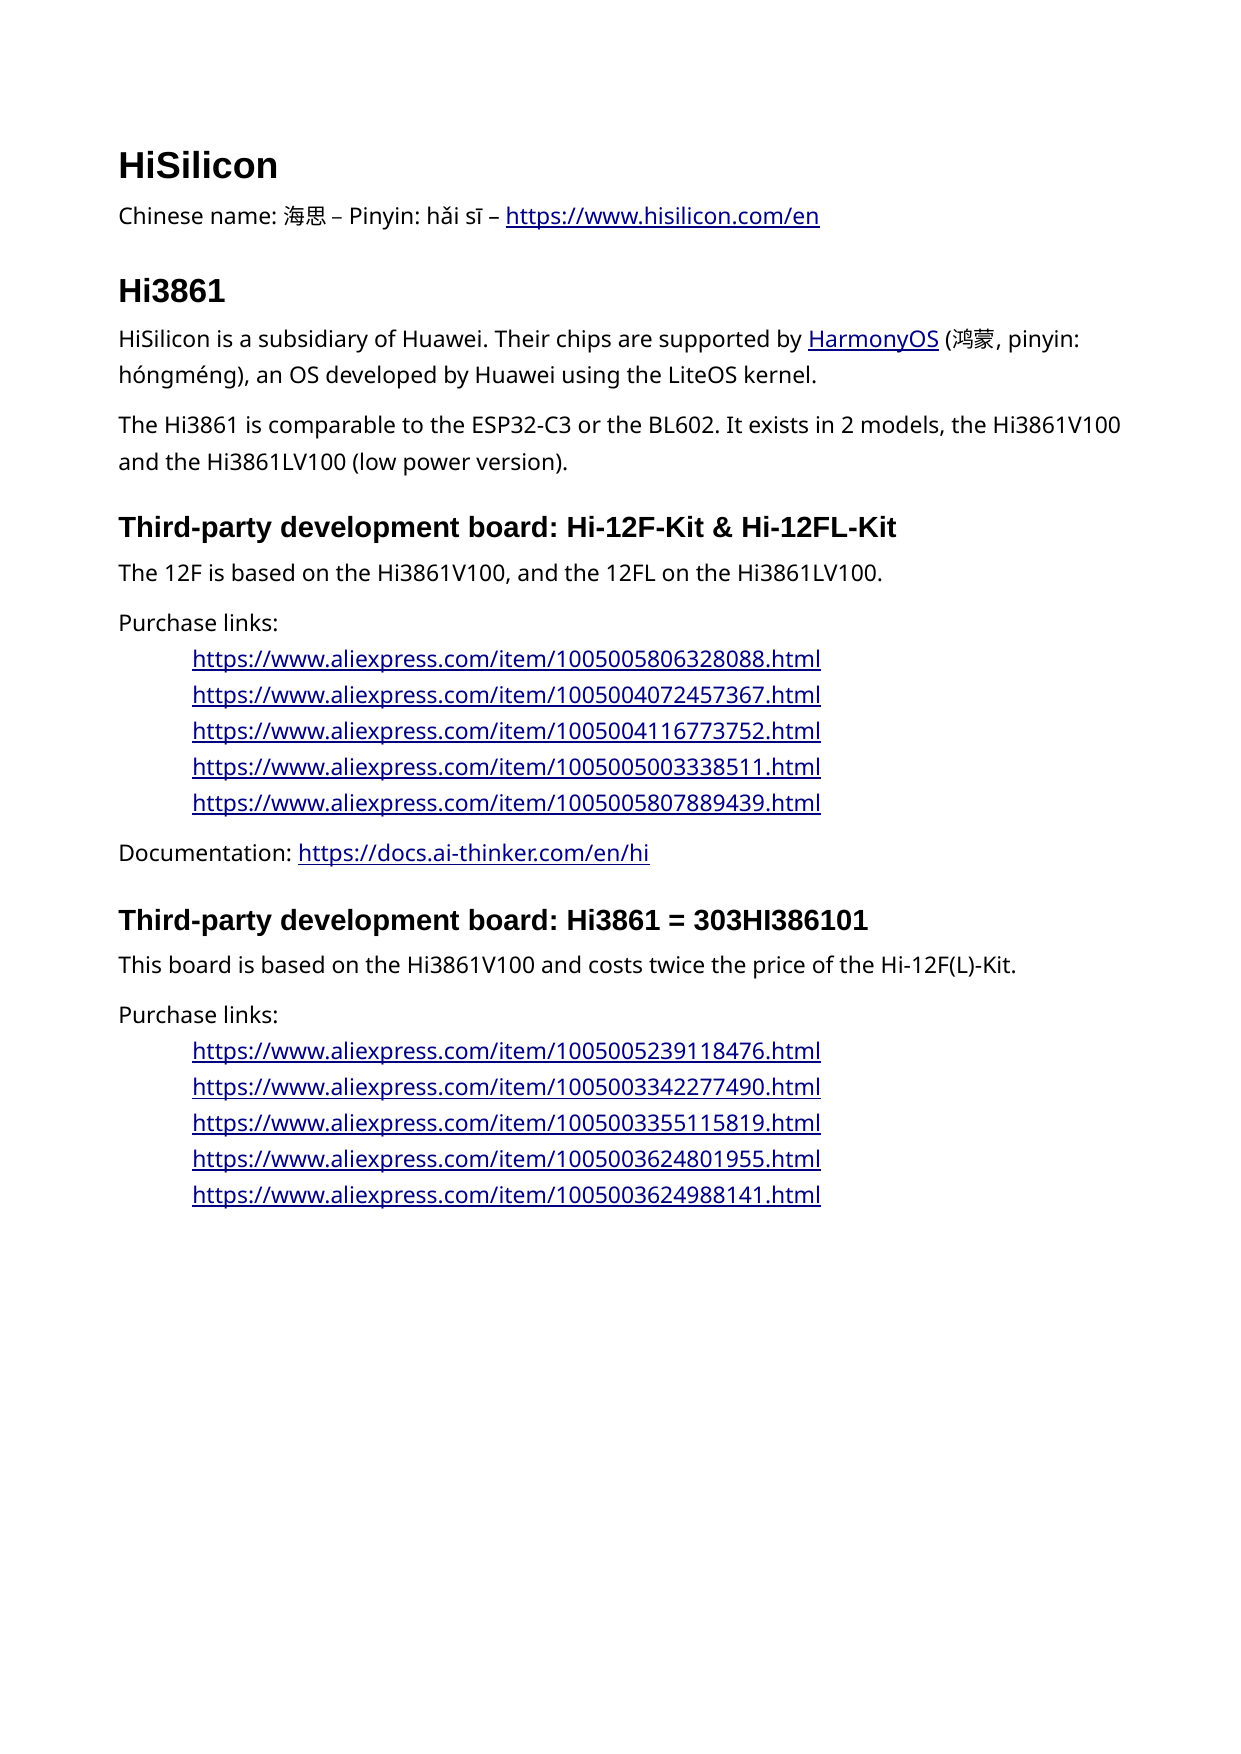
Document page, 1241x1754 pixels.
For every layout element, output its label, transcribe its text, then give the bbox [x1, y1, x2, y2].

text Purchase links: [118, 607, 1122, 638]
subtitle Hi3861 [118, 271, 1122, 309]
text https://www.aliexpress.com/item/1005003624801955.html [192, 1143, 1122, 1174]
text https://www.aliexpress.com/item/1005004116773752.html [192, 715, 1122, 746]
text https://www.aliexpress.com/item/1005005806328088.html [192, 643, 1122, 674]
subtitle HiSilicon [118, 143, 1122, 186]
text https://www.aliexpress.com/item/1005004072457367.html [192, 679, 1122, 710]
text https://www.aliexpress.com/item/1005005239118476.html [192, 1035, 1122, 1066]
text HiSilicon is a subsidiary of Huawei. Their chips are supported by HarmonyOS (鸿蒙, pinyin: hóngméng), an OS developed by Huawei using the LiteOS kernel. [118, 322, 1122, 390]
text This board is based on the Hi3861V100 and costs twice the price of the Hi-12F(L)-Kit. [118, 949, 1122, 980]
subtitle Third-party development board: Hi3861 = 303HI386101 [118, 903, 1122, 936]
text https://www.aliexpress.com/item/1005003624988141.html [192, 1179, 1122, 1210]
text https://www.aliexpress.com/item/1005005003338511.html [192, 751, 1122, 782]
text Purchase links: [118, 999, 1122, 1030]
text The 12F is based on the Hi3861V100, and the 12FL on the Hi3861LV100. [118, 557, 1122, 588]
text https://www.aliexpress.com/item/1005003342277490.html [192, 1071, 1122, 1102]
text The Hi3861 is comparable to the ESP32-C3 or the BL602. It exists in 2 models, the Hi3861V100 and the Hi3861LV100 (low power version). [118, 409, 1122, 477]
text Documentation: https://docs.ai-thinker.com/en/hi [118, 837, 1122, 868]
text Chinese name: 海思 – Pinyin: hǎi sī – https://www.hisilicon.com/en [118, 199, 1122, 231]
text https://www.aliexpress.com/item/1005005807889439.html [192, 787, 1122, 818]
subtitle Third-party development board: Hi-12F-Kit & Hi-12FL-Kit [118, 511, 1122, 544]
text https://www.aliexpress.com/item/1005003355115819.html [192, 1107, 1122, 1138]
